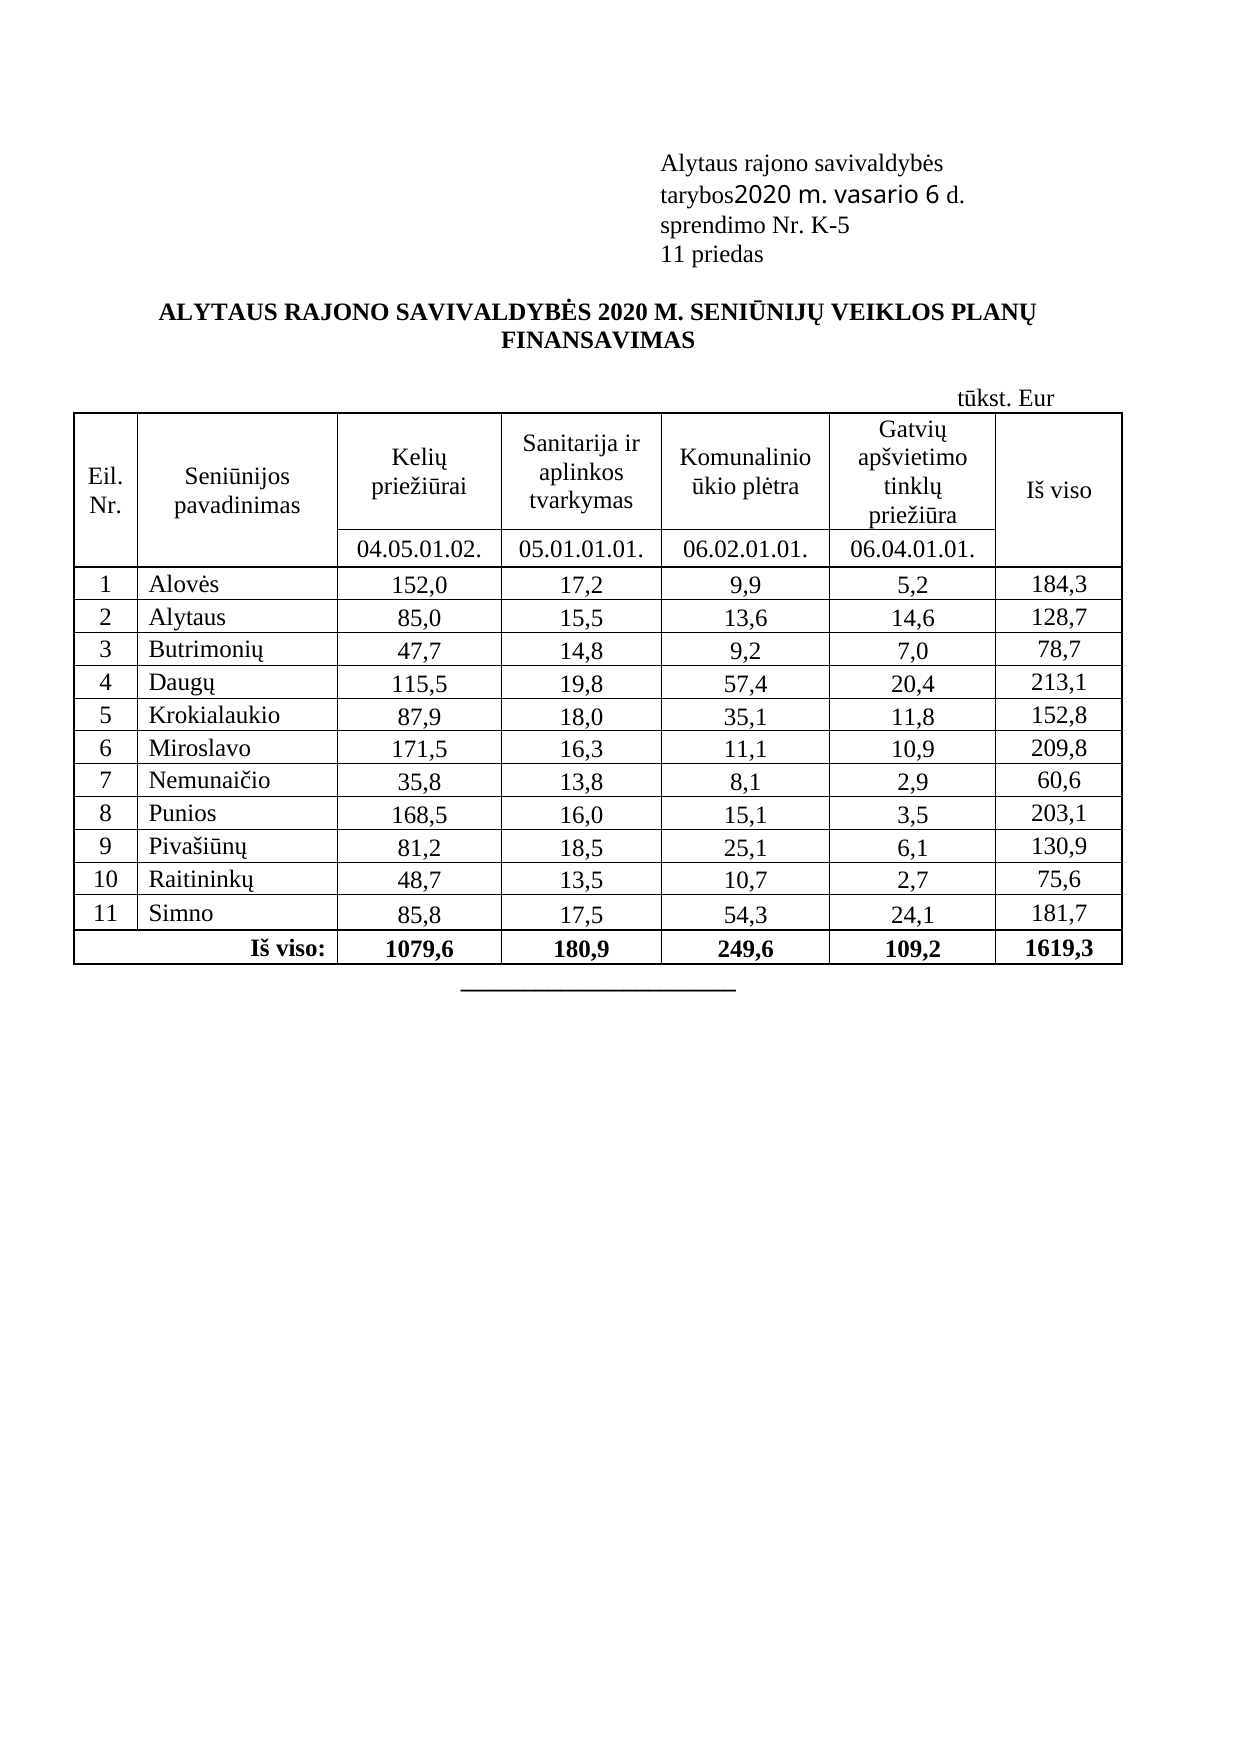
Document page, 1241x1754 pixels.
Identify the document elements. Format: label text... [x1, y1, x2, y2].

table_cell 168,5 [338, 797, 501, 829]
table_header Eil. Nr. [75, 414, 137, 566]
table_cell 8,1 [662, 764, 829, 796]
table_cell 24,1 [830, 895, 995, 929]
table_header Kelių priežiūrai [338, 414, 501, 529]
table_cell Iš viso: [75, 931, 337, 963]
table_cell 181,7 [996, 895, 1121, 929]
table_cell 11,1 [662, 731, 829, 763]
table_cell 128,7 [996, 600, 1121, 632]
table_cell Raitininkų [138, 863, 337, 894]
table_cell 85,8 [338, 895, 501, 929]
table_cell 87,9 [338, 699, 501, 730]
table_cell 249,6 [662, 931, 829, 963]
table_cell 2,7 [830, 863, 995, 894]
table_cell 1 [75, 568, 137, 599]
text tūkst. Eur [74, 383, 1122, 412]
table_header Sanitarija ir aplinkos tvarkymas [502, 414, 661, 529]
table_header Seniūnijos pavadinimas [138, 414, 337, 566]
table_cell 35,1 [662, 699, 829, 730]
table_cell 57,4 [662, 666, 829, 697]
table_cell Butrimonių [138, 633, 337, 665]
table_cell 130,9 [996, 830, 1121, 862]
table_cell 85,0 [338, 600, 501, 632]
table_cell 13,6 [662, 600, 829, 632]
table_cell 18,0 [502, 699, 661, 730]
table_cell 10,7 [662, 863, 829, 894]
table_cell 203,1 [996, 797, 1121, 829]
table_cell Punios [138, 797, 337, 829]
table_cell 20,4 [830, 666, 995, 697]
table_cell 109,2 [830, 931, 995, 963]
table_cell 6 [75, 731, 137, 763]
table_cell 15,5 [502, 600, 661, 632]
table_cell 15,1 [662, 797, 829, 829]
table_cell 11,8 [830, 699, 995, 730]
table_cell 209,8 [996, 731, 1121, 763]
text sprendimo Nr. K-5 [660, 210, 1122, 239]
table_cell Pivašiūnų [138, 830, 337, 862]
table_cell 8 [75, 797, 137, 829]
table_cell 10 [75, 863, 137, 894]
table_cell 5 [75, 699, 137, 730]
table_cell 1619,3 [996, 931, 1121, 963]
table_cell 04.05.01.02. [338, 530, 501, 566]
table_cell 7,0 [830, 633, 995, 665]
table_cell 81,2 [338, 830, 501, 862]
table_cell Miroslavo [138, 731, 337, 763]
text Alytaus rajono savivaldybės [660, 148, 1122, 176]
table_cell Alovės [138, 568, 337, 599]
text ALYTAUS RAJONO SAVIVALDYBĖS 2020 M. SENIŪNIJŲ VEIKLOS PLANŲ FINANSAVIMAS [74, 297, 1122, 354]
table_cell 14,6 [830, 600, 995, 632]
table_cell 3 [75, 633, 137, 665]
table_cell Nemunaičio [138, 764, 337, 796]
table_cell 5,2 [830, 568, 995, 599]
table_cell 54,3 [662, 895, 829, 929]
table_cell 17,2 [502, 568, 661, 599]
text 11 priedas [660, 239, 1122, 268]
table_cell Alytaus [138, 600, 337, 632]
text ______________________ [74, 965, 1122, 994]
table_cell 213,1 [996, 666, 1121, 697]
table_cell 19,8 [502, 666, 661, 697]
table_cell 78,7 [996, 633, 1121, 665]
table_header Iš viso [996, 414, 1121, 566]
table_cell 6,1 [830, 830, 995, 862]
table_cell 18,5 [502, 830, 661, 862]
table_cell 7 [75, 764, 137, 796]
table_cell 11 [75, 895, 137, 929]
table_header Gatvių apšvietimo tinklų priežiūra [830, 414, 995, 529]
table_cell 1079,6 [338, 931, 501, 963]
table_cell 60,6 [996, 764, 1121, 796]
table_cell 13,8 [502, 764, 661, 796]
table_cell 48,7 [338, 863, 501, 894]
table_cell 184,3 [996, 568, 1121, 599]
table_cell 4 [75, 666, 137, 697]
table_cell 152,0 [338, 568, 501, 599]
table_cell 9,9 [662, 568, 829, 599]
table_cell Daugų [138, 666, 337, 697]
table_cell 180,9 [502, 931, 661, 963]
table_cell 17,5 [502, 895, 661, 929]
text tarybos2020 m. vasario 6 d. [660, 176, 1122, 210]
table_cell 2 [75, 600, 137, 632]
table_cell 14,8 [502, 633, 661, 665]
table_cell 05.01.01.01. [502, 530, 661, 566]
table_cell 115,5 [338, 666, 501, 697]
table_cell 35,8 [338, 764, 501, 796]
table_cell 06.02.01.01. [662, 530, 829, 566]
table_cell 171,5 [338, 731, 501, 763]
table_cell 47,7 [338, 633, 501, 665]
table_cell 13,5 [502, 863, 661, 894]
table_cell 9 [75, 830, 137, 862]
table_cell 06.04.01.01. [830, 530, 995, 566]
table_cell 75,6 [996, 863, 1121, 894]
table_cell 25,1 [662, 830, 829, 862]
table_cell Simno [138, 895, 337, 929]
table_cell 3,5 [830, 797, 995, 829]
table_cell 16,3 [502, 731, 661, 763]
table_cell 9,2 [662, 633, 829, 665]
table_cell 152,8 [996, 699, 1121, 730]
table_header Komunalinio ūkio plėtra [662, 414, 829, 529]
table_cell 16,0 [502, 797, 661, 829]
table_cell Krokialaukio [138, 699, 337, 730]
table_cell 10,9 [830, 731, 995, 763]
table_cell 2,9 [830, 764, 995, 796]
